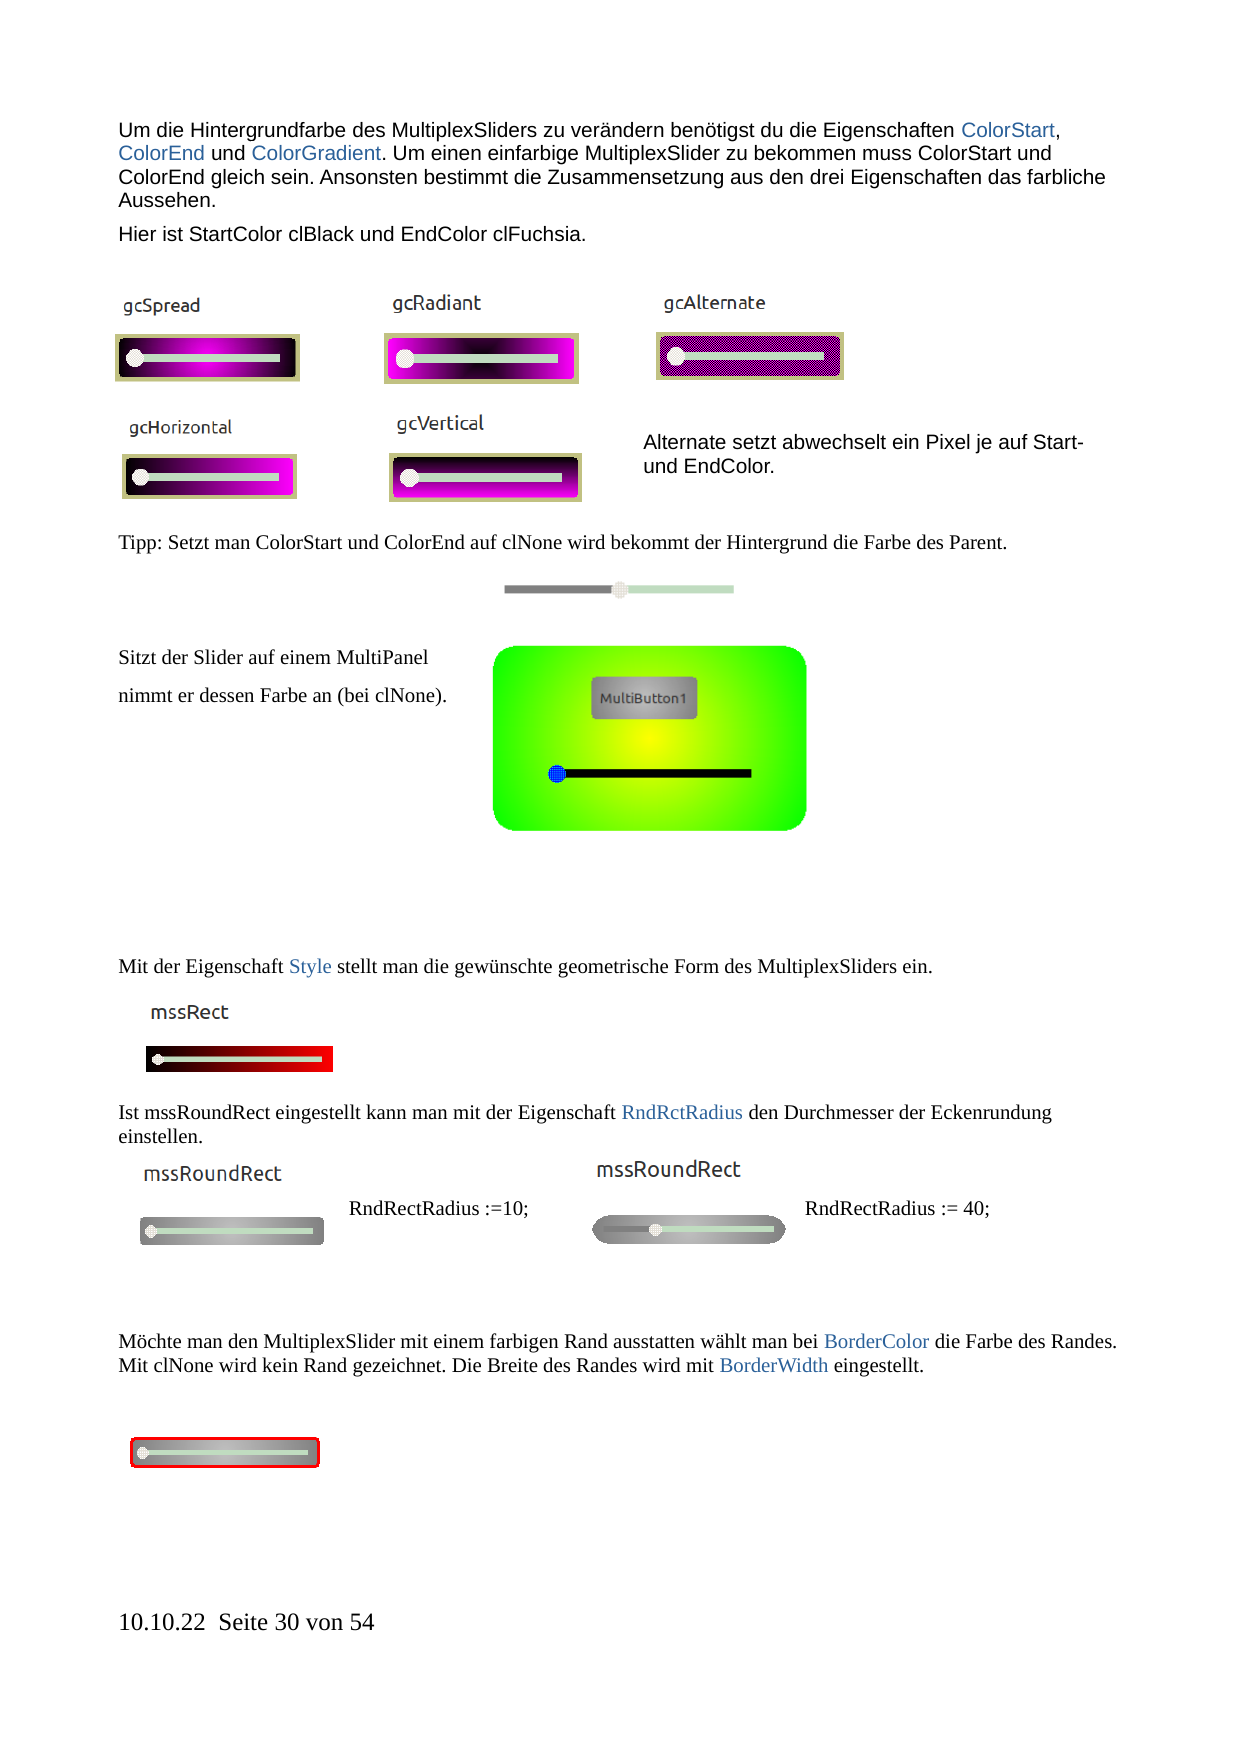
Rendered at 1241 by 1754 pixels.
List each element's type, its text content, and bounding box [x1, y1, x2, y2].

picture [117, 1157, 344, 1266]
text [833, 645, 1122, 669]
text Ist mssRoundRect eingestellt kann man mit der Eigenschaft RndRctRadius den Durchmesser der Eckenrundung einstellen. [118, 1101, 1122, 1148]
text Sitzt der Slider auf einem MultiPanel [118, 645, 477, 669]
text [309, 431, 374, 478]
picture [480, 568, 760, 611]
text Tipp: Setzt man ColorStart und ColorEnd auf clNone wird bekommt der Hintergrund die Farbe des Parent. [118, 531, 1122, 554]
text Möchte man den MultiplexSlider mit einem farbigen Rand ausstatten wählt man bei BorderColor die Farbe des Randes. Mit clNone wird kein Rand gezeichnet. Die Breite des Randes wird mit BorderWidth eingestellt. [118, 1330, 1122, 1377]
picture [374, 407, 595, 511]
text [833, 684, 1122, 707]
picture [477, 632, 833, 850]
text RndRectRadius :=10; [344, 1201, 572, 1219]
text nimmt er dessen Farbe an (bei clNone). [118, 684, 477, 707]
picture [371, 285, 590, 395]
picture [102, 293, 307, 393]
picture [110, 413, 309, 514]
text Um die Hintergrundfarbe des MultiplexSliders zu verändern benötigst du die Eigenschaften ColorStart, ColorEnd und ColorGradient. Um einen einfarbige MultiplexSlider zu bekommen muss ColorStart und ColorEnd gleich sein. Ansonsten bestimmt die Zusammensetzung aus den drei Eigenschaften das farbliche Aussehen. [118, 118, 1122, 213]
text Mit der Eigenschaft Style stellt man die gewünschte geometrische Form des MultiplexSliders ein. [118, 960, 1122, 977]
picture [121, 1428, 333, 1477]
picture [639, 290, 854, 391]
text Hier ist StartColor clBlack und EndColor clFuchsia. [118, 227, 1122, 245]
picture [127, 1000, 346, 1085]
text Alternate setzt abwechselt ein Pixel je auf Start- und EndColor. [595, 431, 1122, 478]
picture [572, 1153, 791, 1260]
text RndRectRadius := 40; [791, 1201, 1122, 1219]
